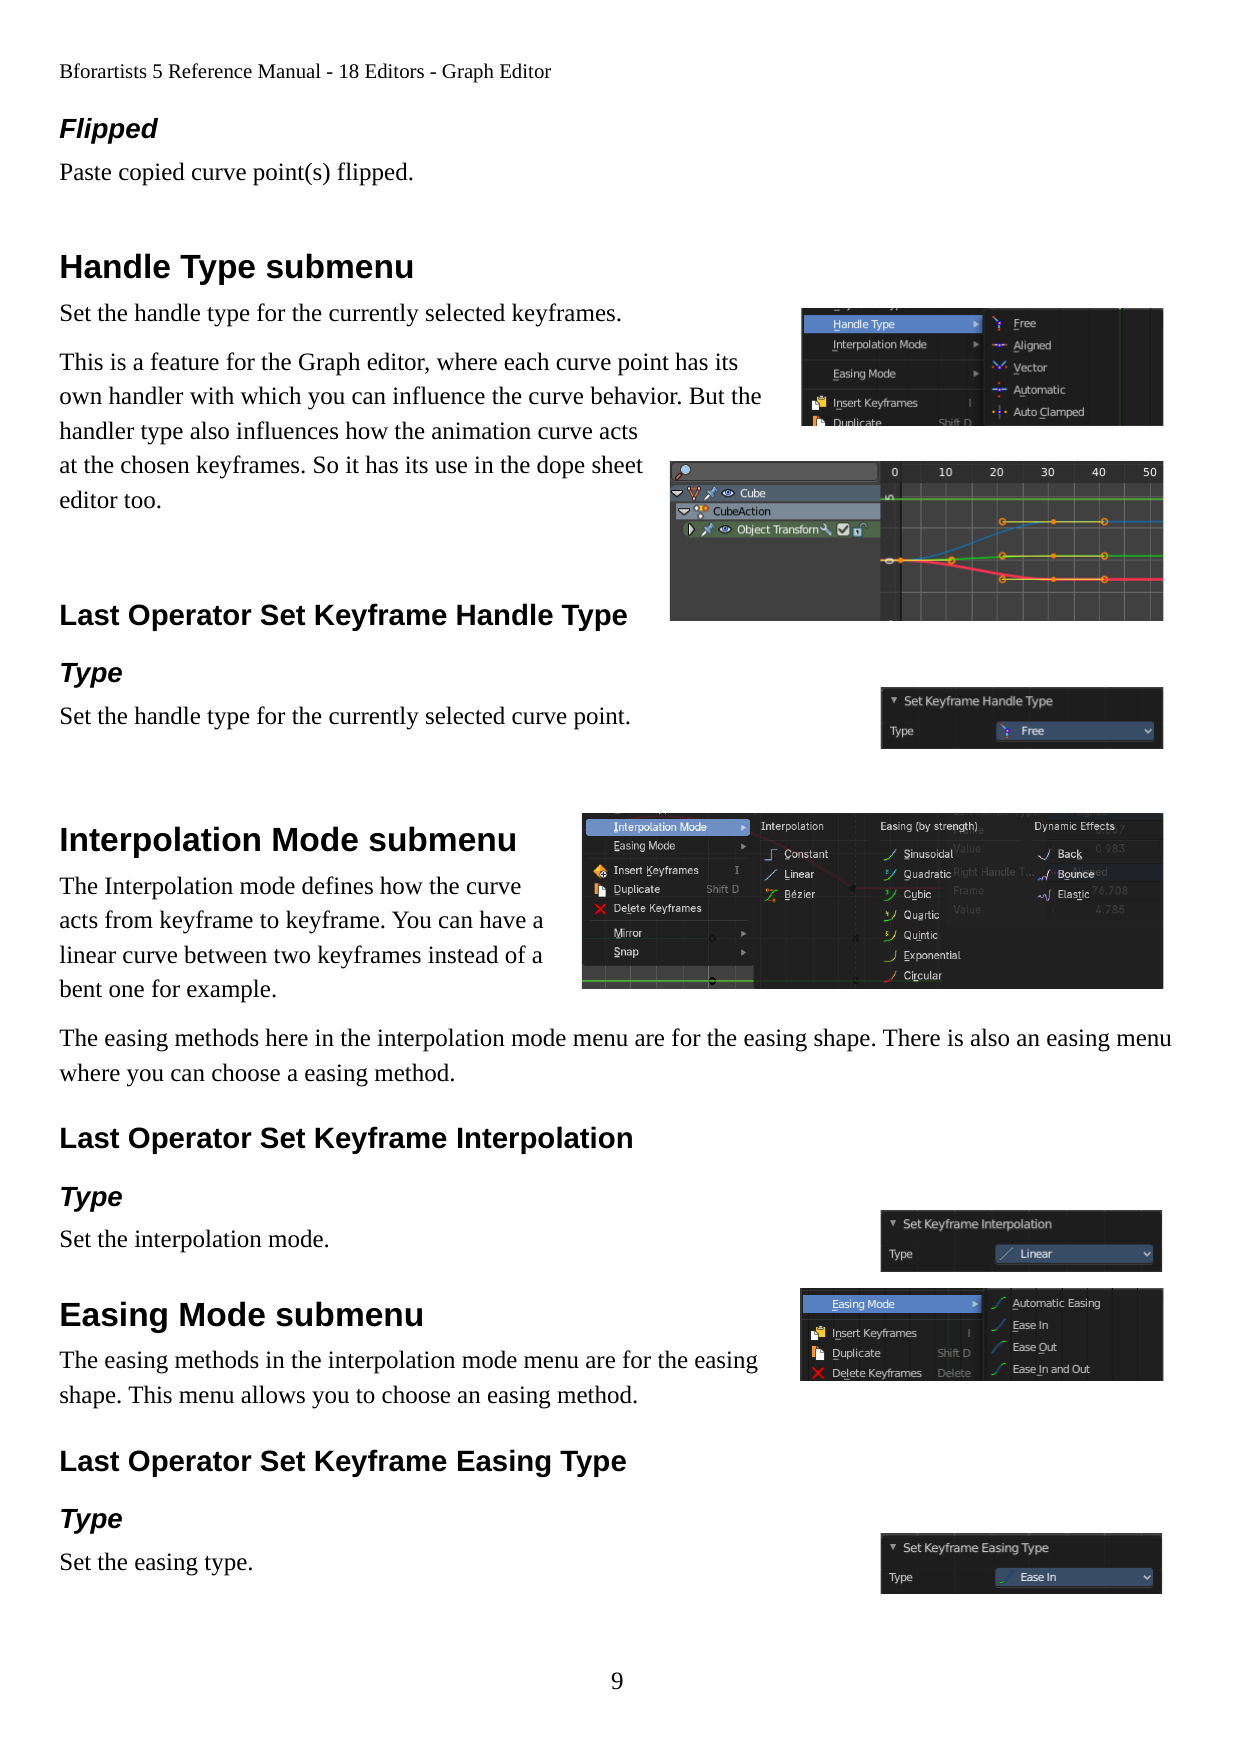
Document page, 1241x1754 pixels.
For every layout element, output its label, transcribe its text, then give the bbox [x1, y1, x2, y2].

subtitle Last Operator Set Keyframe Easing Type [59, 1444, 1181, 1477]
subtitle Last Operator Set Keyframe Handle Type [59, 598, 1181, 631]
subtitle Handle Type submenu [59, 247, 1181, 285]
subtitle Easing Mode submenu [59, 1294, 800, 1333]
text Set the handle type for the currently selected keyframes. [59, 298, 1181, 327]
picture [800, 1288, 1164, 1381]
picture [880, 1210, 1163, 1272]
text Set the easing type. [59, 1547, 880, 1576]
subtitle Type [59, 656, 1181, 688]
text Set the interpolation mode. [59, 1224, 880, 1253]
subtitle Flipped [59, 113, 1181, 144]
subtitle Type [59, 1180, 1181, 1212]
picture [880, 687, 1164, 749]
text Set the handle type for the currently selected curve point. [59, 701, 880, 729]
subtitle Interpolation Mode submenu [59, 820, 581, 858]
subtitle [1164, 820, 1181, 858]
text This is a feature for the Graph editor, where each curve point has its own handler with which you can influence the curve behavior. But the handler type also influences how the animation curve acts at the chosen keyframes. So it has its use in the dope sheet editor too. [59, 426, 1181, 514]
picture [581, 813, 1164, 989]
text The Interpolation mode defines how the curve acts from keyframe to keyframe. You can have a linear curve between two keyframes instead of a bent one for example. [59, 871, 1181, 1003]
text The easing methods here in the interpolation mode menu are for the easing shape. There is also an easing menu where you can choose a easing method. [59, 1023, 1181, 1087]
subtitle Type [59, 1502, 1181, 1534]
picture [801, 308, 1164, 426]
text Paste copied curve point(s) flipped. [59, 157, 1181, 186]
subtitle Last Operator Set Keyframe Interpolation [59, 1121, 1181, 1155]
picture [669, 461, 1164, 621]
text [1163, 1547, 1181, 1576]
subtitle [1164, 1294, 1181, 1333]
text The easing methods in the interpolation mode menu are for the easing shape. This menu allows you to choose an easing method. [59, 1346, 1181, 1409]
picture [880, 1533, 1163, 1594]
